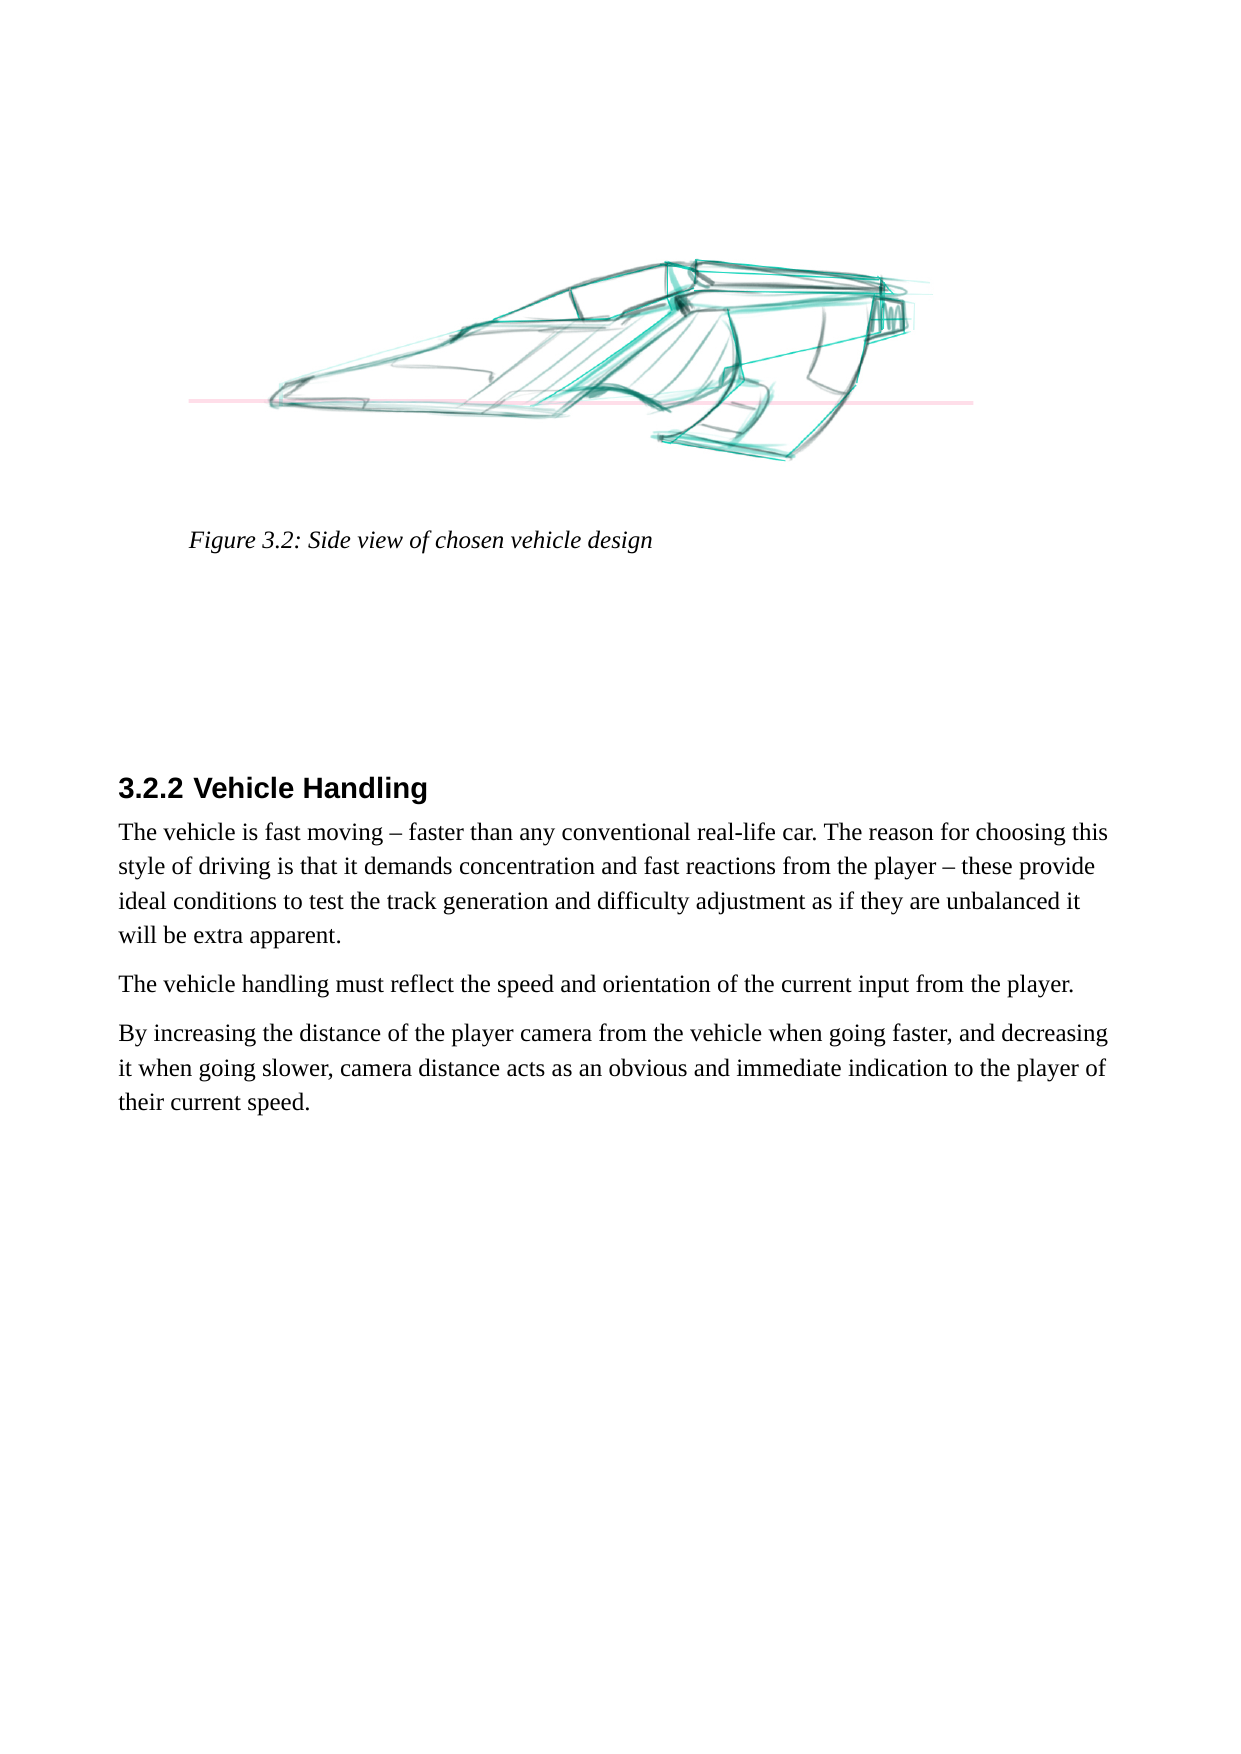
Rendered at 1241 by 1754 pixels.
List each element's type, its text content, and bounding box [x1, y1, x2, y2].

text By increasing the distance of the player camera from the vehicle when going faster, and decreasing it when going slower, camera distance acts as an obvious and immediate indication to the player of their current speed. [118, 1018, 1122, 1116]
picture [188, 175, 974, 526]
subtitle Vehicle Handling [118, 771, 1122, 804]
text Figure 3.2: Side view of chosen vehicle design [189, 526, 973, 554]
text The vehicle handling must reflect the speed and orientation of the current input from the player. [118, 969, 1122, 998]
text The vehicle is fast moving – faster than any conventional real-life car. The reason for choosing this style of driving is that it demands concentration and fast reactions from the player – these provide ideal conditions to test the track generation and difficulty adjustment as if they are unbalanced it will be extra apparent. [118, 817, 1122, 949]
